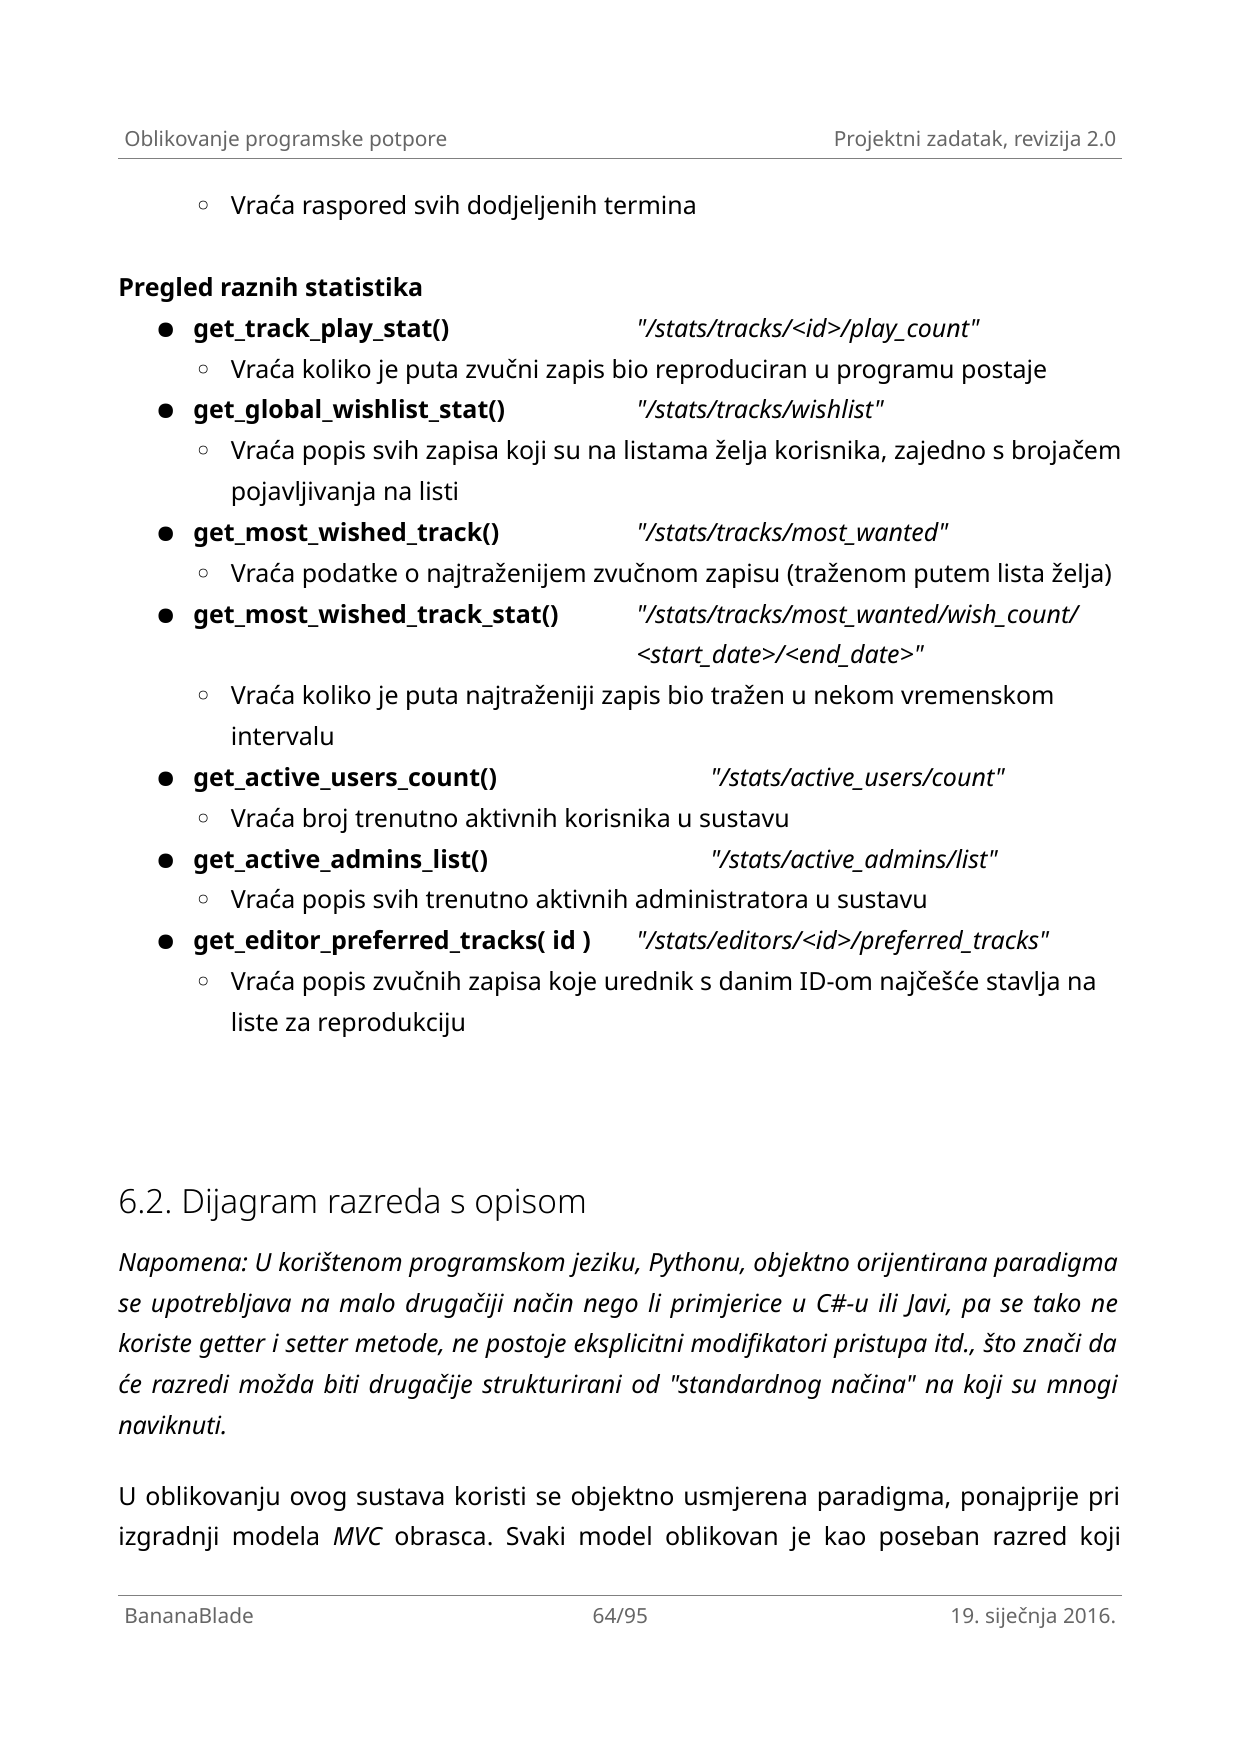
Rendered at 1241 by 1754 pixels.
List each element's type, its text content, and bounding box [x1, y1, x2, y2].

text U oblikovanju ovog sustava koristi se objektno usmjerena paradigma, ponajprije pri izgradnji modela MVC obrasca. Svaki model oblikovan je kao poseban razred koji [118, 1478, 1122, 1553]
list Vraća broj trenutno aktivnih korisnika u sustavu [193, 801, 1122, 834]
list get_global_wishlist_stat() "/stats/tracks/wishlist" [156, 392, 1122, 426]
text Pregled raznih statistika [118, 270, 1122, 304]
list get_most_wished_track_stat() "/stats/tracks/most_wanted/wish_count/ <start_date>/<end_date>" [156, 596, 1122, 671]
list get_most_wished_track() "/stats/tracks/most_wanted" [156, 515, 1122, 549]
list Vraća popis svih zapisa koji su na listama želja korisnika, zajedno s brojačem pojavljivanja na listi [193, 433, 1122, 508]
list get_track_play_stat() "/stats/tracks/<id>/play_count" [156, 311, 1122, 344]
list get_active_users_count() "/stats/active_users/count" [156, 760, 1122, 794]
list Vraća raspored svih dodjeljenih termina [193, 188, 1122, 222]
list Vraća podatke o najtraženijem zvučnom zapisu (traženom putem lista želja) [193, 556, 1122, 589]
text Napomena: U korištenom programskom jeziku, Pythonu, objektno orijentirana paradigma se upotrebljava na malo drugačiji način nego li primjerice u C#-u ili Javi, pa se tako ne koriste getter i setter metode, ne postoje eksplicitni modifikatori pristupa itd., što znači da će razredi možda biti drugačije strukturirani od "standardnog načina" na koji su mnogi naviknuti. [118, 1244, 1122, 1442]
list Vraća popis svih trenutno aktivnih administratora u sustavu [193, 882, 1122, 916]
list get_editor_preferred_tracks( id ) "/stats/editors/<id>/preferred_tracks" [156, 923, 1122, 957]
subtitle 6.2. Dijagram razreda s opisom [118, 1177, 1122, 1223]
list Vraća koliko je puta zvučni zapis bio reproduciran u programu postaje [193, 351, 1122, 385]
list Vraća koliko je puta najtraženiji zapis bio tražen u nekom vremenskom intervalu [193, 678, 1122, 753]
list Vraća popis zvučnih zapisa koje urednik s danim ID-om najčešće stavlja na liste za reprodukciju [193, 964, 1122, 1039]
list get_active_admins_list() "/stats/active_admins/list" [156, 841, 1122, 875]
